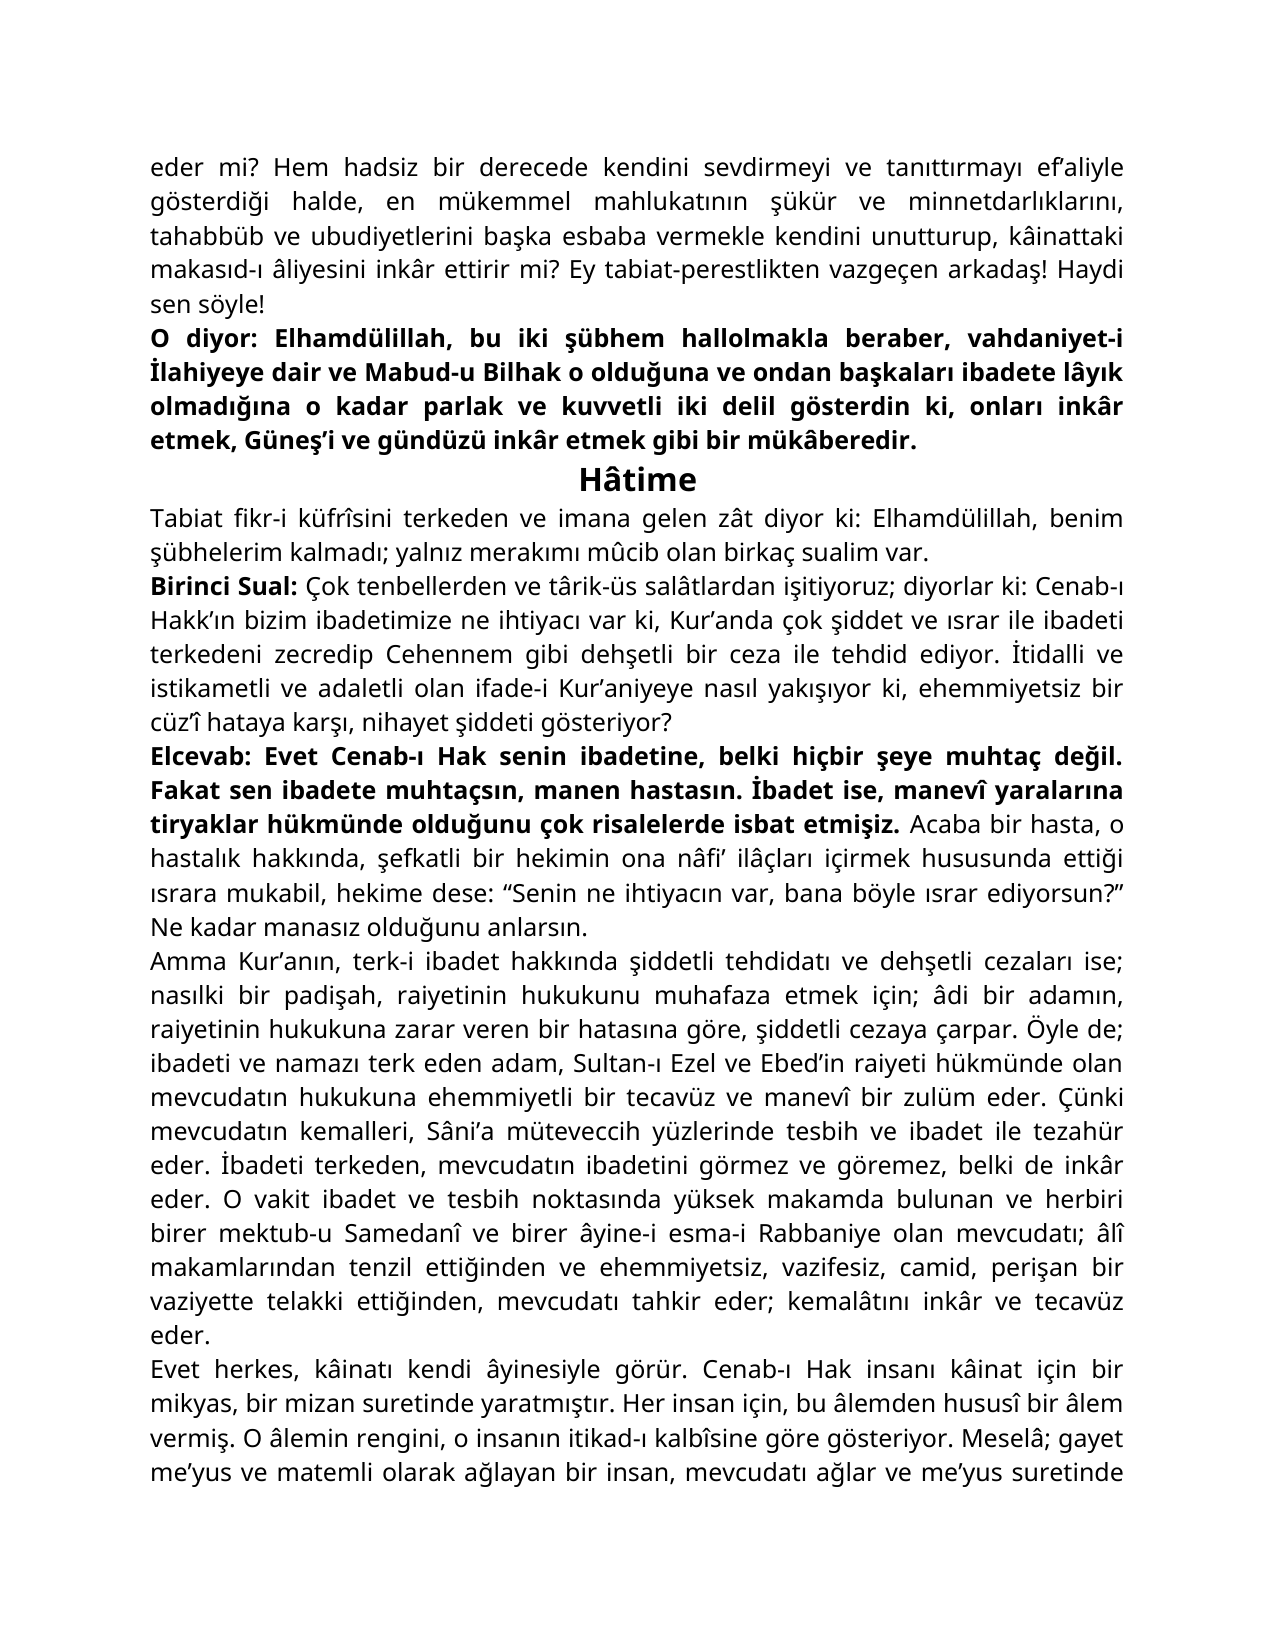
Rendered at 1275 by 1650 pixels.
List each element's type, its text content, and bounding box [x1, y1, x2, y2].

subtitle Hâtime [150, 457, 1125, 501]
text O diyor: Elhamdülillah, bu iki şübhem hallolmakla beraber, vahdaniyet-i İlahiyeye dair ve Mabud-u Bilhak o olduğuna ve ondan başkaları ibadete lâyık olmadığına o kadar parlak ve kuvvetli iki delil gösterdin ki, onları inkâr etmek, Güneş’i ve gündüzü inkâr etmek gibi bir mükâberedir. [150, 320, 1125, 457]
text eder mi? Hem hadsiz bir derecede kendini sevdirmeyi ve tanıttırmayı ef’aliyle gösterdiği halde, en mükemmel mahlukatının şükür ve minnetdarlıklarını, tahabbüb ve ubudiyetlerini başka esbaba vermekle kendini unutturup, kâinattaki makasıd-ı âliyesini inkâr ettirir mi? Ey tabiat-perestlikten vazgeçen arkadaş! Haydi sen söyle! [150, 150, 1125, 320]
text Evet herkes, kâinatı kendi âyinesiyle görür. Cenab-ı Hak insanı kâinat için bir mikyas, bir mizan suretinde yaratmıştır. Her insan için, bu âlemden hususî bir âlem vermiş. O âlemin rengini, o insanın itikad-ı kalbîsine göre gösteriyor. Meselâ; gayet me’yus ve matemli olarak ağlayan bir insan, mevcudatı ağlar ve me’yus suretinde [150, 1352, 1125, 1488]
text Amma Kur’anın, terk-i ibadet hakkında şiddetli tehdidatı ve dehşetli cezaları ise; nasılki bir padişah, raiyetinin hukukunu muhafaza etmek için; âdi bir adamın, raiyetinin hukukuna zarar veren bir hatasına göre, şiddetli cezaya çarpar. Öyle de; ibadeti ve namazı terk eden adam, Sultan-ı Ezel ve Ebed’in raiyeti hükmünde olan mevcudatın hukukuna ehemmiyetli bir tecavüz ve manevî bir zulüm eder. Çünki mevcudatın kemalleri, Sâni’a müteveccih yüzlerinde tesbih ve ibadet ile tezahür eder. İbadeti terkeden, mevcudatın ibadetini görmez ve göremez, belki de inkâr eder. O vakit ibadet ve tesbih noktasında yüksek makamda bulunan ve herbiri birer mektub-u Samedanî ve birer âyine-i esma-i Rabbaniye olan mevcudatı; âlî makamlarından tenzil ettiğinden ve ehemmiyetsiz, vazifesiz, camid, perişan bir vaziyette telakki ettiğinden, mevcudatı tahkir eder; kemalâtını inkâr ve tecavüz eder. [150, 943, 1125, 1352]
text Tabiat fikr-i küfrîsini terkeden ve imana gelen zât diyor ki: Elhamdülillah, benim şübhelerim kalmadı; yalnız merakımı mûcib olan birkaç sualim var. [150, 501, 1125, 569]
text Elcevab: Evet Cenab-ı Hak senin ibadetine, belki hiçbir şeye muhtaç değil. Fakat sen ibadete muhtaçsın, manen hastasın. İbadet ise, manevî yaralarına tiryaklar hükmünde olduğunu çok risalelerde isbat etmişiz. Acaba bir hasta, o hastalık hakkında, şefkatli bir hekimin ona nâfi’ ilâçları içirmek hususunda ettiği ısrara mukabil, hekime dese: “Senin ne ihtiyacın var, bana böyle ısrar ediyorsun?” Ne kadar manasız olduğunu anlarsın. [150, 739, 1125, 943]
text Birinci Sual: Çok tenbellerden ve târik-üs salâtlardan işitiyoruz; diyorlar ki: Cenab-ı Hakk’ın bizim ibadetimize ne ihtiyacı var ki, Kur’anda çok şiddet ve ısrar ile ibadeti terkedeni zecredip Cehennem gibi dehşetli bir ceza ile tehdid ediyor. İtidalli ve istikametli ve adaletli olan ifade-i Kur’aniyeye nasıl yakışıyor ki, ehemmiyetsiz bir cüz’î hataya karşı, nihayet şiddeti gösteriyor? [150, 569, 1125, 739]
